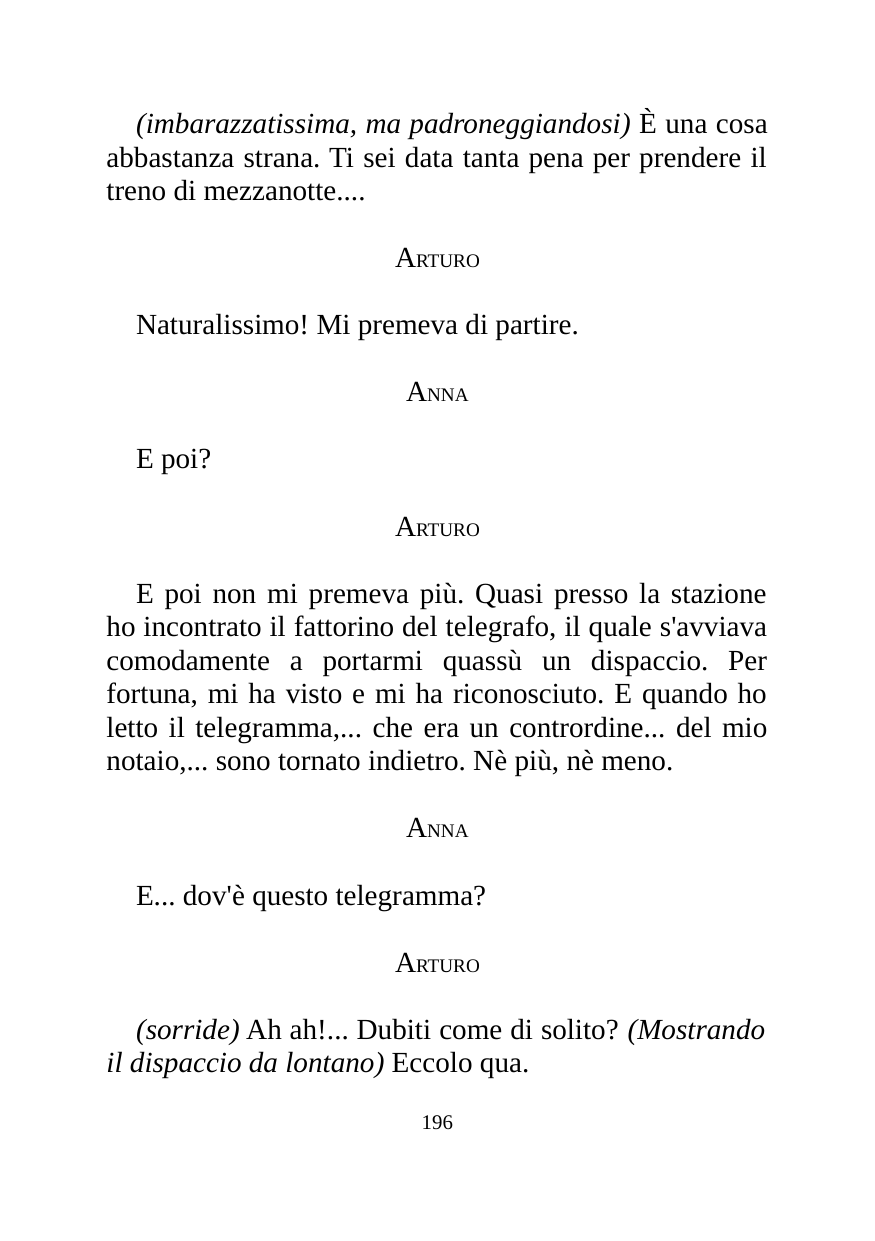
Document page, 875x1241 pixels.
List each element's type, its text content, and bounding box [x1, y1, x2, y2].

text Anna [106, 374, 768, 408]
text E... dov'è questo telegramma? [106, 878, 768, 911]
text Arturo [106, 240, 768, 274]
text Arturo [106, 509, 768, 542]
text E poi non mi premeva più. Quasi presso la stazione ho incontrato il fattorino del telegrafo, il quale s'avviava comodamente a portarmi quassù un dispaccio. Per fortuna, mi ha visto e mi ha riconosciuto. E quando ho letto il telegramma,... che era un contrordine... del mio notaio,... sono tornato indietro. Nè più, nè meno. [106, 576, 768, 777]
text (sorride) Ah ah!... Dubiti come di solito? (Mostrando il dispaccio da lontano) Eccolo qua. [106, 1012, 768, 1079]
text Anna [106, 811, 768, 844]
text Naturalissimo! Mi premeva di partire. [106, 307, 768, 341]
text E poi? [106, 442, 768, 475]
text (imbarazzatissima, ma padroneggiandosi) È una cosa abbastanza strana. Ti sei data tanta pena per prendere il treno di mezzanotte.... [106, 106, 768, 207]
text Arturo [106, 945, 768, 978]
